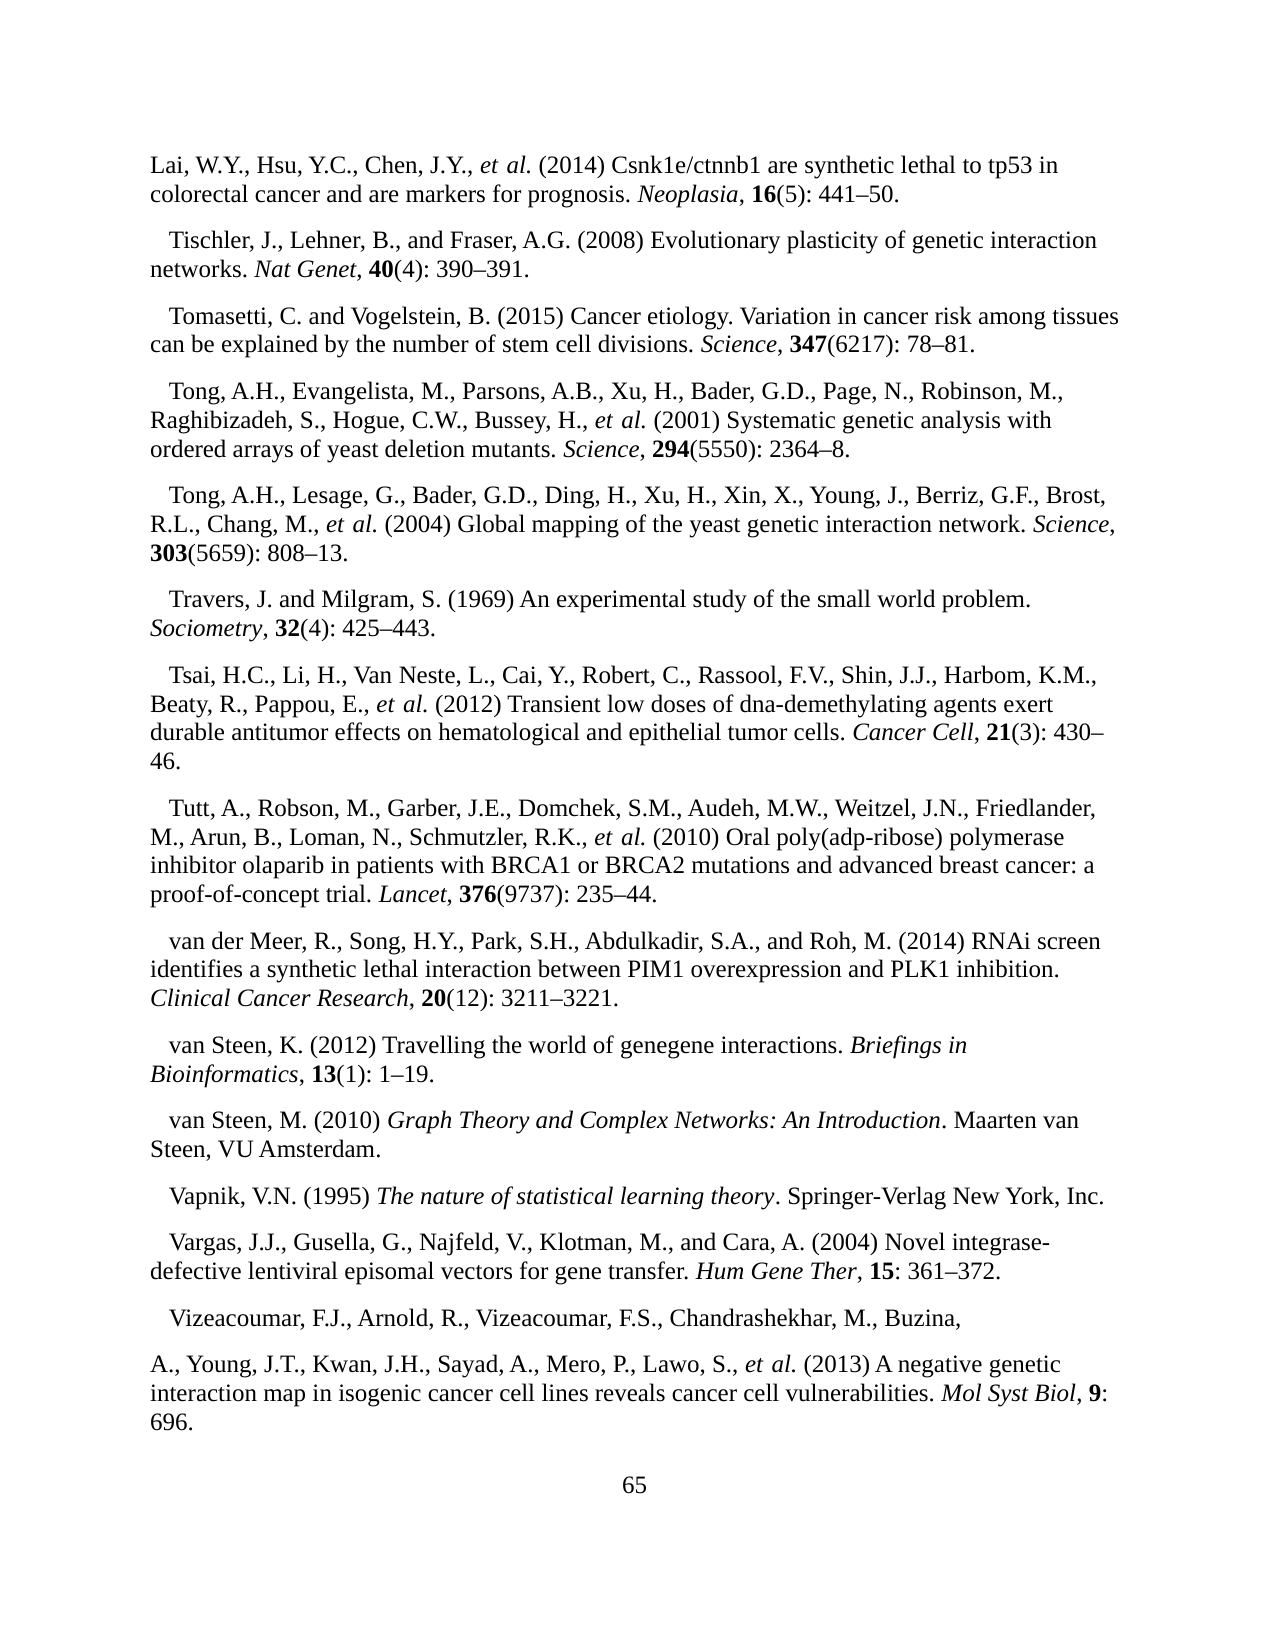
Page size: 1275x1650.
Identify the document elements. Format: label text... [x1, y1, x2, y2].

text A., Young, J.T., Kwan, J.H., Sayad, A., Mero, P., Lawo, S., et al. (2013) A negative genetic interaction map in isogenic cancer cell lines reveals cancer cell vulnerabilities. Mol Syst Biol, 9: 696. [150, 1349, 1125, 1436]
text Tsai, H.C., Li, H., Van Neste, L., Cai, Y., Robert, C., Rassool, F.V., Shin, J.J., Harbom, K.M., Beaty, R., Pappou, E., et al. (2012) Transient low doses of dna-demethylating agents exert durable antitumor effects on hematological and epithelial tumor cells. Cancer Cell, 21(3): 430–46. [150, 660, 1125, 775]
text Lai, W.Y., Hsu, Y.C., Chen, J.Y., et al. (2014) Csnk1e/ctnnb1 are synthetic lethal to tp53 in colorectal cancer and are markers for prognosis. Neoplasia, 16(5): 441–50. [150, 150, 1125, 207]
text Vapnik, V.N. (1995) The nature of statistical learning theory. Springer-Verlag New York, Inc. [150, 1181, 1125, 1209]
text Tischler, J., Lehner, B., and Fraser, A.G. (2008) Evolutionary plasticity of genetic interaction networks. Nat Genet, 40(4): 390–391. [150, 225, 1125, 283]
text Travers, J. and Milgram, S. (1969) An experimental study of the small world problem. Sociometry, 32(4): 425–443. [150, 584, 1125, 642]
text van der Meer, R., Song, H.Y., Park, S.H., Abdulkadir, S.A., and Roh, M. (2014) RNAi screen identifies a synthetic lethal interaction between PIM1 overexpression and PLK1 inhibition. Clinical Cancer Research, 20(12): 3211–3221. [150, 926, 1125, 1012]
text Tong, A.H., Evangelista, M., Parsons, A.B., Xu, H., Bader, G.D., Page, N., Robinson, M., Raghibizadeh, S., Hogue, C.W., Bussey, H., et al. (2001) Systematic genetic analysis with ordered arrays of yeast deletion mutants. Science, 294(5550): 2364–8. [150, 376, 1125, 462]
text Vargas, J.J., Gusella, G., Najfeld, V., Klotman, M., and Cara, A. (2004) Novel integrase-defective lentiviral episomal vectors for gene transfer. Hum Gene Ther, 15: 361–372. [150, 1227, 1125, 1285]
text Tomasetti, C. and Vogelstein, B. (2015) Cancer etiology. Variation in cancer risk among tissues can be explained by the number of stem cell divisions. Science, 347(6217): 78–81. [150, 301, 1125, 358]
text van Steen, K. (2012) Travelling the world of genegene interactions. Briefings in Bioinformatics, 13(1): 1–19. [150, 1030, 1125, 1087]
text Tutt, A., Robson, M., Garber, J.E., Domchek, S.M., Audeh, M.W., Weitzel, J.N., Friedlander, M., Arun, B., Loman, N., Schmutzler, R.K., et al. (2010) Oral poly(adp-ribose) polymerase inhibitor olaparib in patients with BRCA1 or BRCA2 mutations and advanced breast cancer: a proof-of-concept trial. Lancet, 376(9737): 235–44. [150, 793, 1125, 908]
text van Steen, M. (2010) Graph Theory and Complex Networks: An Introduction. Maarten van Steen, VU Amsterdam. [150, 1105, 1125, 1163]
text Tong, A.H., Lesage, G., Bader, G.D., Ding, H., Xu, H., Xin, X., Young, J., Berriz, G.F., Brost, R.L., Chang, M., et al. (2004) Global mapping of the yeast genetic interaction network. Science, 303(5659): 808–13. [150, 480, 1125, 567]
text Vizeacoumar, F.J., Arnold, R., Vizeacoumar, F.S., Chandrashekhar, M., Buzina, [150, 1303, 1125, 1332]
